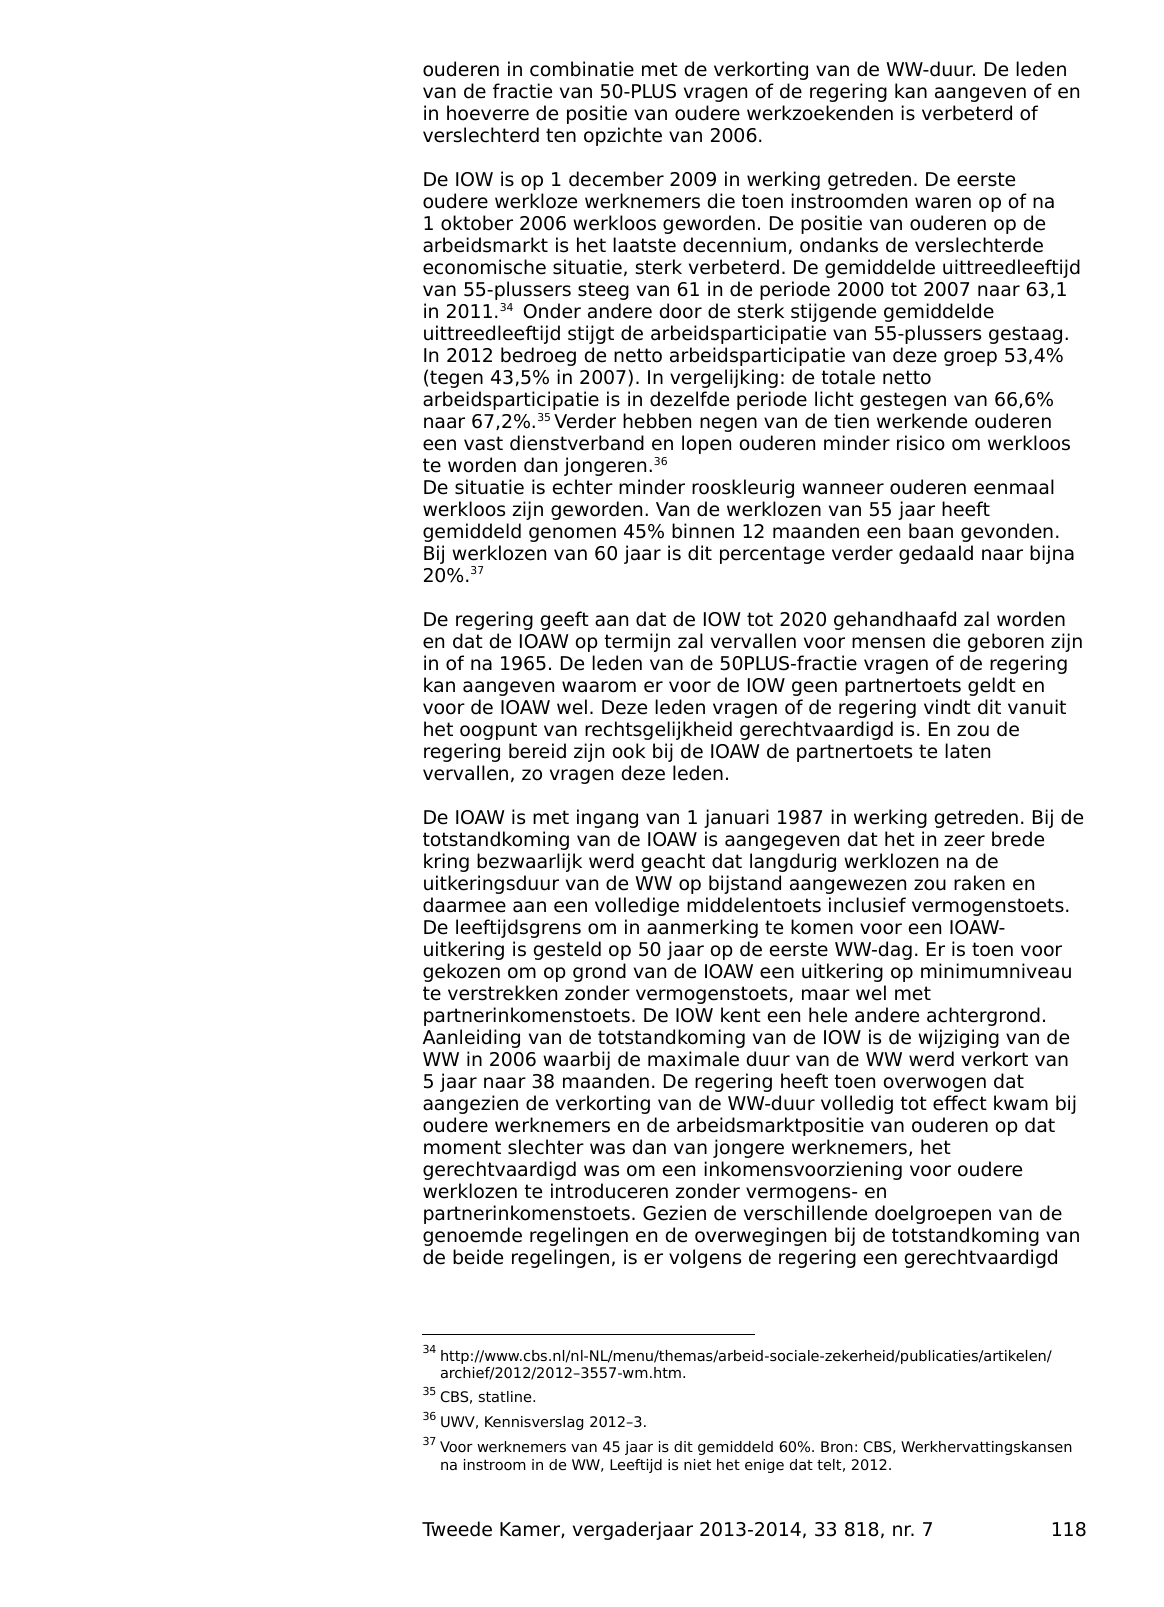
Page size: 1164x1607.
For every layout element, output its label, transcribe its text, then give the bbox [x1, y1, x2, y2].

text ouderen in combinatie met de verkorting van de WW-duur. De leden van de fractie van 50-PLUS vragen of de regering kan aangeven of en in hoeverre de positie van oudere werkzoekenden is verbeterd of verslechterd ten opzichte van 2006. [422, 59, 1087, 147]
text Voor werknemers van 45 jaar is dit gemiddeld 60%. Bron: CBS, Werkhervattingskansen na instroom in de WW, Leeftijd is niet het enige dat telt, 2012. [422, 1435, 1087, 1474]
text UWV, Kennisverslag 2012–3. [422, 1410, 1087, 1432]
text De regering geeft aan dat de IOW tot 2020 gehandhaafd zal worden en dat de IOAW op termijn zal vervallen voor mensen die geboren zijn in of na 1965. De leden van de 50PLUS-fractie vragen of de regering kan aangeven waarom er voor de IOW geen partnertoets geldt en voor de IOAW wel. Deze leden vragen of de regering vindt dit vanuit het oogpunt van rechtsgelijkheid gerechtvaardigd is. En zou de regering bereid zijn ook bij de IOAW de partnertoets te laten vervallen, zo vragen deze leden. [422, 609, 1087, 785]
text De IOW is op 1 december 2009 in werking getreden. De eerste oudere werkloze werknemers die toen instroomden waren op of na 1 oktober 2006 werkloos geworden. De positie van ouderen op de arbeidsmarkt is het laatste decennium, ondanks de verslechterde economische situatie, sterk verbeterd. De gemiddelde uittreedleeftijd van 55-plussers steeg van 61 in de periode 2000 tot 2007 naar 63,1 in 2011. Onder andere door de sterk stijgende gemiddelde uittreedleeftijd stijgt de arbeidsparticipatie van 55-plussers gestaag. In 2012 bedroeg de netto arbeidsparticipatie van deze groep 53,4% (tegen 43,5% in 2007). In vergelijking: de totale netto arbeidsparticipatie is in dezelfde periode licht gestegen van 66,6% naar 67,2%.Verder hebben negen van de tien werkende ouderen een vast dienstverband en lopen ouderen minder risico om werkloos te worden dan jongeren. [422, 169, 1087, 477]
text http://www.cbs.nl/nl-NL/menu/themas/arbeid-sociale-zekerheid/publicaties/artikelen/archief/2012/2012–3557-wm.htm. [422, 1343, 1087, 1382]
text CBS, statline. [422, 1385, 1087, 1407]
text De IOAW is met ingang van 1 januari 1987 in werking getreden. Bij de totstandkoming van de IOAW is aangegeven dat het in zeer brede kring bezwaarlijk werd geacht dat langdurig werklozen na de uitkeringsduur van de WW op bijstand aangewezen zou raken en daarmee aan een volledige middelentoets inclusief vermogenstoets. De leeftijdsgrens om in aanmerking te komen voor een IOAW-uitkering is gesteld op 50 jaar op de eerste WW-dag. Er is toen voor gekozen om op grond van de IOAW een uitkering op minimumniveau te verstrekken zonder vermogenstoets, maar wel met partnerinkomenstoets. De IOW kent een hele andere achtergrond. Aanleiding van de totstandkoming van de IOW is de wijziging van de WW in 2006 waarbij de maximale duur van de WW werd verkort van 5 jaar naar 38 maanden. De regering heeft toen overwogen dat aangezien de verkorting van de WW-duur volledig tot effect kwam bij oudere werknemers en de arbeidsmarktpositie van ouderen op dat moment slechter was dan van jongere werknemers, het gerechtvaardigd was om een inkomensvoorziening voor oudere werklozen te introduceren zonder vermogens- en partnerinkomenstoets. Gezien de verschillende doelgroepen van de genoemde regelingen en de overwegingen bij de totstandkoming van de beide regelingen, is er volgens de regering een gerechtvaardigd [422, 807, 1087, 1268]
text De situatie is echter minder rooskleurig wanneer ouderen eenmaal werkloos zijn geworden. Van de werklozen van 55 jaar heeft gemiddeld genomen 45% binnen 12 maanden een baan gevonden. Bij werklozen van 60 jaar is dit percentage verder gedaald naar bijna 20%. [422, 477, 1087, 587]
